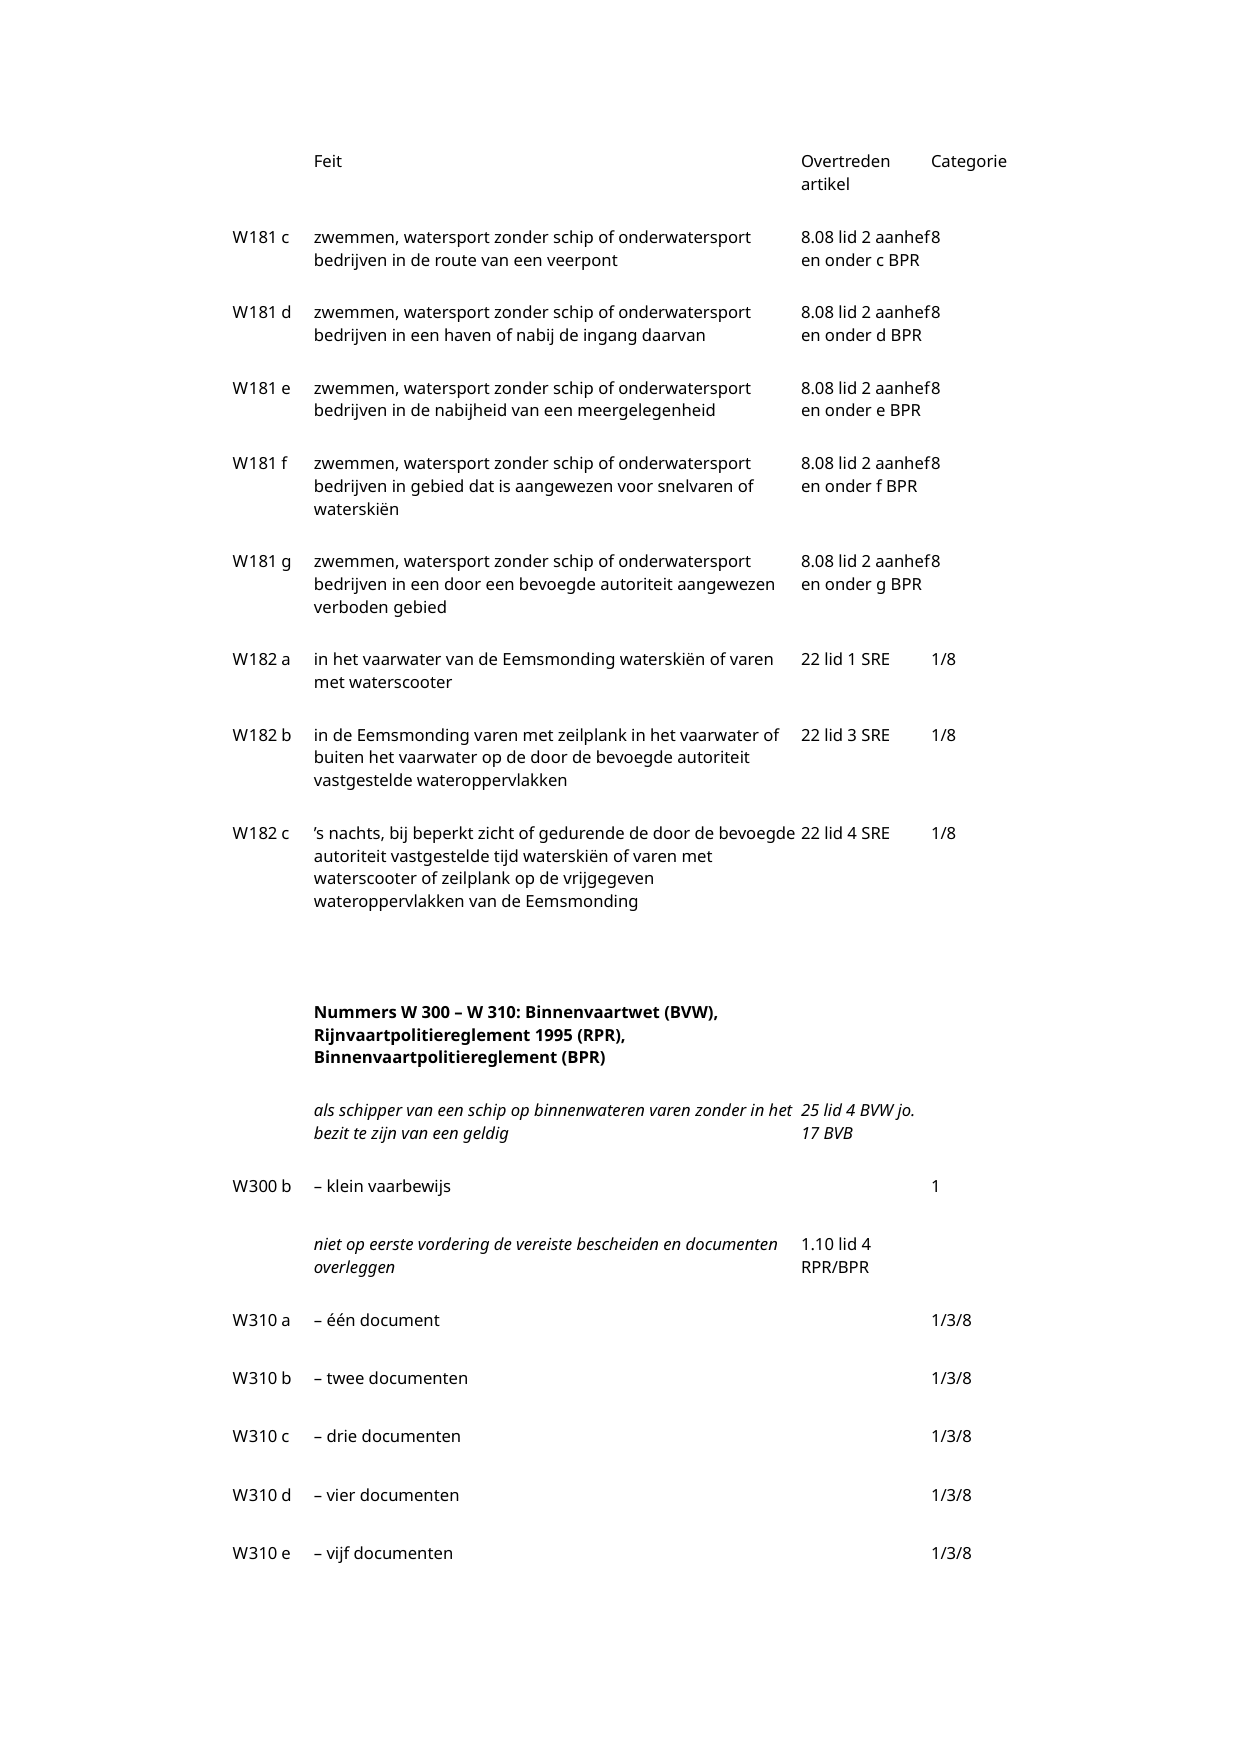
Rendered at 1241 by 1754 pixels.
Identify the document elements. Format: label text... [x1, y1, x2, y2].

table_cell 8 [931, 550, 1053, 648]
table_cell 1 [931, 1174, 1053, 1233]
table_cell e [281, 376, 314, 452]
table_cell 22 lid 1 SRE [801, 648, 931, 723]
table_cell [931, 942, 1053, 1001]
table_cell e [281, 1542, 314, 1600]
table_cell d [281, 1484, 314, 1542]
table_cell als schipper van een schip op binnenwateren varen zonder in het bezit te zijn van een geldig [314, 1099, 801, 1174]
table_cell 8.08 lid 2 aanhef en onder g BPR [801, 550, 931, 648]
table_cell in de Eemsmonding varen met zeilplank in het vaarwater of buiten het vaarwater op de door de bevoegde autoriteit vastgestelde wateroppervlakken [314, 723, 801, 821]
table_cell [233, 942, 249, 1001]
table_cell c [281, 1425, 314, 1483]
table_cell 1/3/8 [931, 1425, 1053, 1483]
table_cell a [281, 1308, 314, 1367]
table_cell b [281, 1174, 314, 1233]
table_cell [249, 1001, 281, 1099]
table_cell [931, 1099, 1053, 1174]
table_cell 1/3/8 [931, 1484, 1053, 1542]
table_header [233, 150, 249, 225]
table_cell 310 [249, 1308, 281, 1367]
table_cell 1/3/8 [931, 1542, 1053, 1600]
table_cell W [233, 723, 249, 821]
table_cell 8.08 lid 2 aanhef en onder e BPR [801, 376, 931, 452]
table_cell W [233, 1542, 249, 1600]
table_cell [801, 1308, 931, 1367]
table_cell Nummers W 300 – W 310: Binnenvaartwet (BVW), Rijnvaartpolitiereglement 1995 (RPR), Binnenvaartpolitiereglement (BPR) [314, 1001, 801, 1099]
table_cell 181 [249, 376, 281, 452]
table_cell niet op eerste vordering de vereiste bescheiden en documenten overleggen [314, 1233, 801, 1308]
table_cell W [233, 1174, 249, 1233]
table_cell ’s nachts, bij beperkt zicht of gedurende de door de bevoegde autoriteit vastgestelde tijd waterskiën of varen met waterscooter of zeilplank op de vrijgegeven wateroppervlakken van de Eemsmonding [314, 821, 801, 942]
table_cell [801, 1001, 931, 1099]
table_cell zwemmen, watersport zonder schip of onderwatersport bedrijven in een door een bevoegde autoriteit aangewezen verboden gebied [314, 550, 801, 648]
table_cell 300 [249, 1174, 281, 1233]
table_cell [281, 942, 314, 1001]
table_cell [801, 1174, 931, 1233]
table_cell [801, 942, 931, 1001]
table_cell [801, 1484, 931, 1542]
table_cell 181 [249, 550, 281, 648]
table_cell 310 [249, 1484, 281, 1542]
table_cell – vijf documenten [314, 1542, 801, 1600]
table_cell [249, 1233, 281, 1308]
table_cell 310 [249, 1367, 281, 1425]
table_cell d [281, 301, 314, 376]
table_cell 182 [249, 648, 281, 723]
table_cell W [233, 1425, 249, 1483]
table_header [281, 150, 314, 225]
table_cell [233, 1233, 249, 1308]
table_cell [249, 1099, 281, 1174]
table_cell f [281, 452, 314, 550]
table_cell [931, 1001, 1053, 1099]
table_cell [249, 942, 281, 1001]
table_cell 22 lid 4 SRE [801, 821, 931, 942]
table_cell b [281, 1367, 314, 1425]
table_cell W [233, 225, 249, 301]
table_cell [281, 1001, 314, 1099]
table_header Feit [314, 150, 801, 225]
table_cell W [233, 301, 249, 376]
table_cell W [233, 1484, 249, 1542]
table_cell a [281, 648, 314, 723]
table_cell 1.10 lid 4 RPR/BPR [801, 1233, 931, 1308]
table_cell W [233, 648, 249, 723]
table_header Categorie [931, 150, 1053, 225]
table_cell W [233, 821, 249, 942]
table_cell c [281, 225, 314, 301]
table_cell [801, 1425, 931, 1483]
table_header [249, 150, 281, 225]
table_cell 182 [249, 821, 281, 942]
table_cell W [233, 376, 249, 452]
table_cell 181 [249, 452, 281, 550]
table_cell [281, 1233, 314, 1308]
table_cell 22 lid 3 SRE [801, 723, 931, 821]
table_cell [314, 942, 801, 1001]
table_cell 8 [931, 376, 1053, 452]
table_cell – drie documenten [314, 1425, 801, 1483]
table_cell 182 [249, 723, 281, 821]
table_cell [801, 1542, 931, 1600]
table_cell – klein vaarbewijs [314, 1174, 801, 1233]
table_cell 8.08 lid 2 aanhef en onder c BPR [801, 225, 931, 301]
table_cell W [233, 1308, 249, 1367]
table_cell c [281, 821, 314, 942]
table_cell – twee documenten [314, 1367, 801, 1425]
table_cell – vier documenten [314, 1484, 801, 1542]
table_cell W [233, 550, 249, 648]
table_cell 8.08 lid 2 aanhef en onder d BPR [801, 301, 931, 376]
table_cell b [281, 723, 314, 821]
table_cell 181 [249, 301, 281, 376]
table_cell [233, 1001, 249, 1099]
table_cell 8.08 lid 2 aanhef en onder f BPR [801, 452, 931, 550]
table_cell [233, 1099, 249, 1174]
table_cell 1/8 [931, 648, 1053, 723]
table_cell [931, 1233, 1053, 1308]
table_cell zwemmen, watersport zonder schip of onderwatersport bedrijven in een haven of nabij de ingang daarvan [314, 301, 801, 376]
table_cell W [233, 1367, 249, 1425]
table_cell 310 [249, 1425, 281, 1483]
table_cell [281, 1099, 314, 1174]
table_cell W [233, 452, 249, 550]
table_cell 25 lid 4 BVW jo. 17 BVB [801, 1099, 931, 1174]
table_cell 8 [931, 452, 1053, 550]
table_header Overtreden artikel [801, 150, 931, 225]
table_cell 8 [931, 301, 1053, 376]
table_cell [801, 1367, 931, 1425]
table_cell 1/8 [931, 723, 1053, 821]
table_cell zwemmen, watersport zonder schip of onderwatersport bedrijven in gebied dat is aangewezen voor snelvaren of waterskiën [314, 452, 801, 550]
table_cell 8 [931, 225, 1053, 301]
table_cell 310 [249, 1542, 281, 1600]
table_cell 1/3/8 [931, 1308, 1053, 1367]
table_cell in het vaarwater van de Eemsmonding waterskiën of varen met waterscooter [314, 648, 801, 723]
table_cell – één document [314, 1308, 801, 1367]
table_cell zwemmen, watersport zonder schip of onderwatersport bedrijven in de route van een veerpont [314, 225, 801, 301]
table_cell g [281, 550, 314, 648]
table_cell 1/8 [931, 821, 1053, 942]
table_cell zwemmen, watersport zonder schip of onderwatersport bedrijven in de nabijheid van een meergelegenheid [314, 376, 801, 452]
table_cell 181 [249, 225, 281, 301]
table_cell 1/3/8 [931, 1367, 1053, 1425]
